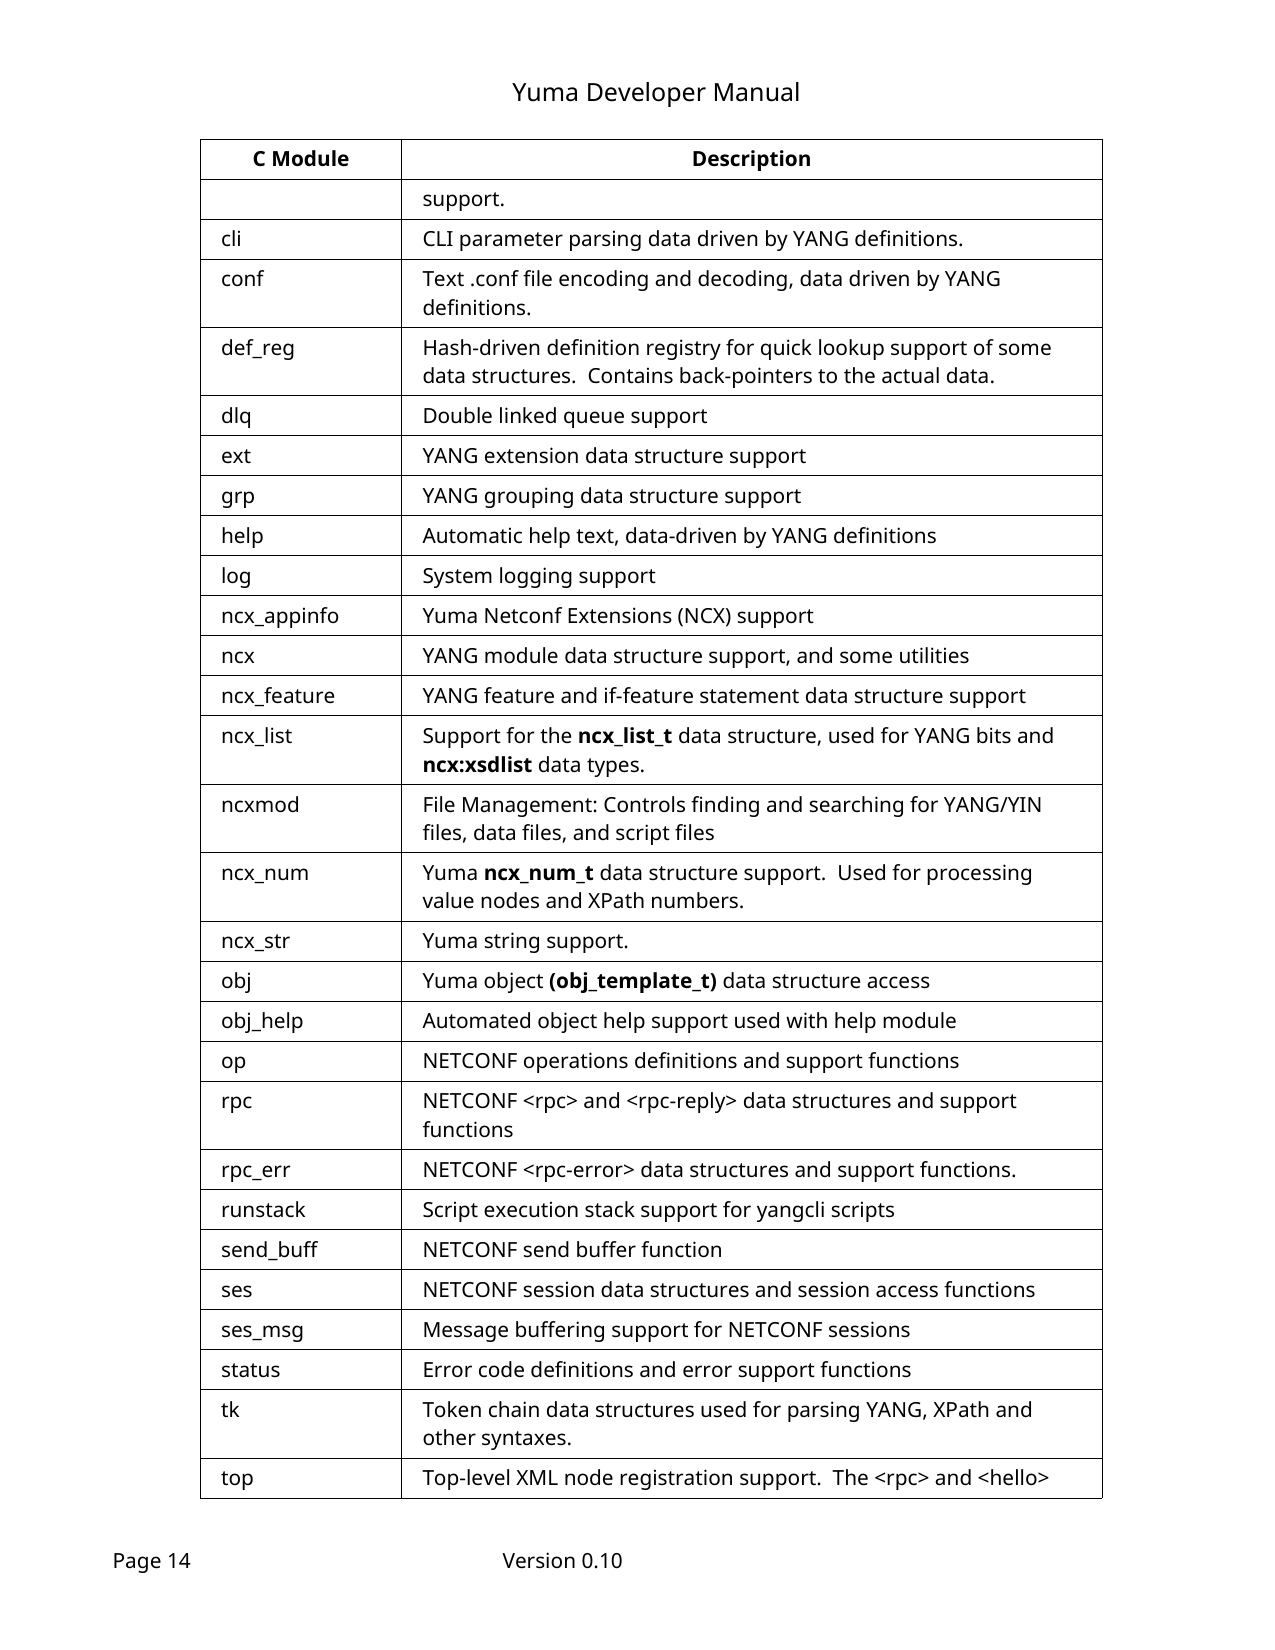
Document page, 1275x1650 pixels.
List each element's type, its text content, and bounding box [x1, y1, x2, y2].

table_cell ncx_appinfo [201, 596, 401, 635]
table_cell Double linked queue support [402, 396, 1102, 435]
table_cell Top-level XML node registration support. The <rpc> and <hello> [402, 1459, 1102, 1498]
table_cell ncx_num [201, 853, 401, 921]
table_cell obj [201, 962, 401, 1001]
table_cell def_reg [201, 328, 401, 395]
table_cell NETCONF <rpc-error> data structures and support functions. [402, 1150, 1102, 1189]
table_cell NETCONF <rpc> and <rpc-reply> data structures and support functions [402, 1082, 1102, 1149]
table_cell ses_msg [201, 1310, 401, 1349]
table_cell Script execution stack support for yangcli scripts [402, 1190, 1102, 1229]
table_cell Yuma ncx_num_t data structure support. Used for processing value nodes and XPath numbers. [402, 853, 1102, 921]
table_cell Yuma Netconf Extensions (NCX) support [402, 596, 1102, 635]
table_cell support. [402, 180, 1102, 218]
table_cell File Management: Controls finding and searching for YANG/YIN files, data files, and script files [402, 785, 1102, 852]
table_cell YANG grouping data structure support [402, 476, 1102, 515]
table_cell ncx_str [201, 922, 401, 961]
table_cell YANG feature and if-feature statement data structure support [402, 676, 1102, 715]
table_cell NETCONF send buffer function [402, 1230, 1102, 1269]
table_cell rpc_err [201, 1150, 401, 1189]
table_cell Hash-driven definition registry for quick lookup support of some data structures. Contains back-pointers to the actual data. [402, 328, 1102, 395]
table_cell status [201, 1350, 401, 1389]
table_cell Yuma object (obj_template_t) data structure access [402, 962, 1102, 1001]
table_header Description [402, 140, 1102, 178]
table_cell tk [201, 1390, 401, 1458]
table_cell ncxmod [201, 785, 401, 852]
table_cell ncx_list [201, 716, 401, 784]
table_header C Module [201, 140, 401, 178]
table_cell ses [201, 1270, 401, 1309]
table_cell Text .conf file encoding and decoding, data driven by YANG definitions. [402, 260, 1102, 327]
table_cell conf [201, 260, 401, 327]
table_cell CLI parameter parsing data driven by YANG definitions. [402, 220, 1102, 258]
table_cell YANG extension data structure support [402, 436, 1102, 475]
table_cell Message buffering support for NETCONF sessions [402, 1310, 1102, 1349]
table_cell op [201, 1042, 401, 1081]
table_cell runstack [201, 1190, 401, 1229]
table_cell ext [201, 436, 401, 475]
table_cell NETCONF session data structures and session access functions [402, 1270, 1102, 1309]
table_cell NETCONF operations definitions and support functions [402, 1042, 1102, 1081]
table_cell YANG module data structure support, and some utilities [402, 636, 1102, 675]
table_cell Support for the ncx_list_t data structure, used for YANG bits and ncx:xsdlist data types. [402, 716, 1102, 784]
table_cell log [201, 556, 401, 595]
table_cell ncx_feature [201, 676, 401, 715]
table_cell top [201, 1459, 401, 1498]
table_cell Token chain data structures used for parsing YANG, XPath and other syntaxes. [402, 1390, 1102, 1458]
table_cell rpc [201, 1082, 401, 1149]
table_cell Error code definitions and error support functions [402, 1350, 1102, 1389]
table_cell Automated object help support used with help module [402, 1002, 1102, 1041]
table_cell System logging support [402, 556, 1102, 595]
table_cell dlq [201, 396, 401, 435]
table_cell obj_help [201, 1002, 401, 1041]
table_cell ncx [201, 636, 401, 675]
table_cell help [201, 516, 401, 555]
table_cell Yuma string support. [402, 922, 1102, 961]
table_cell [201, 180, 401, 218]
table_cell send_buff [201, 1230, 401, 1269]
table_cell Automatic help text, data-driven by YANG definitions [402, 516, 1102, 555]
table_cell grp [201, 476, 401, 515]
table_cell cli [201, 220, 401, 258]
